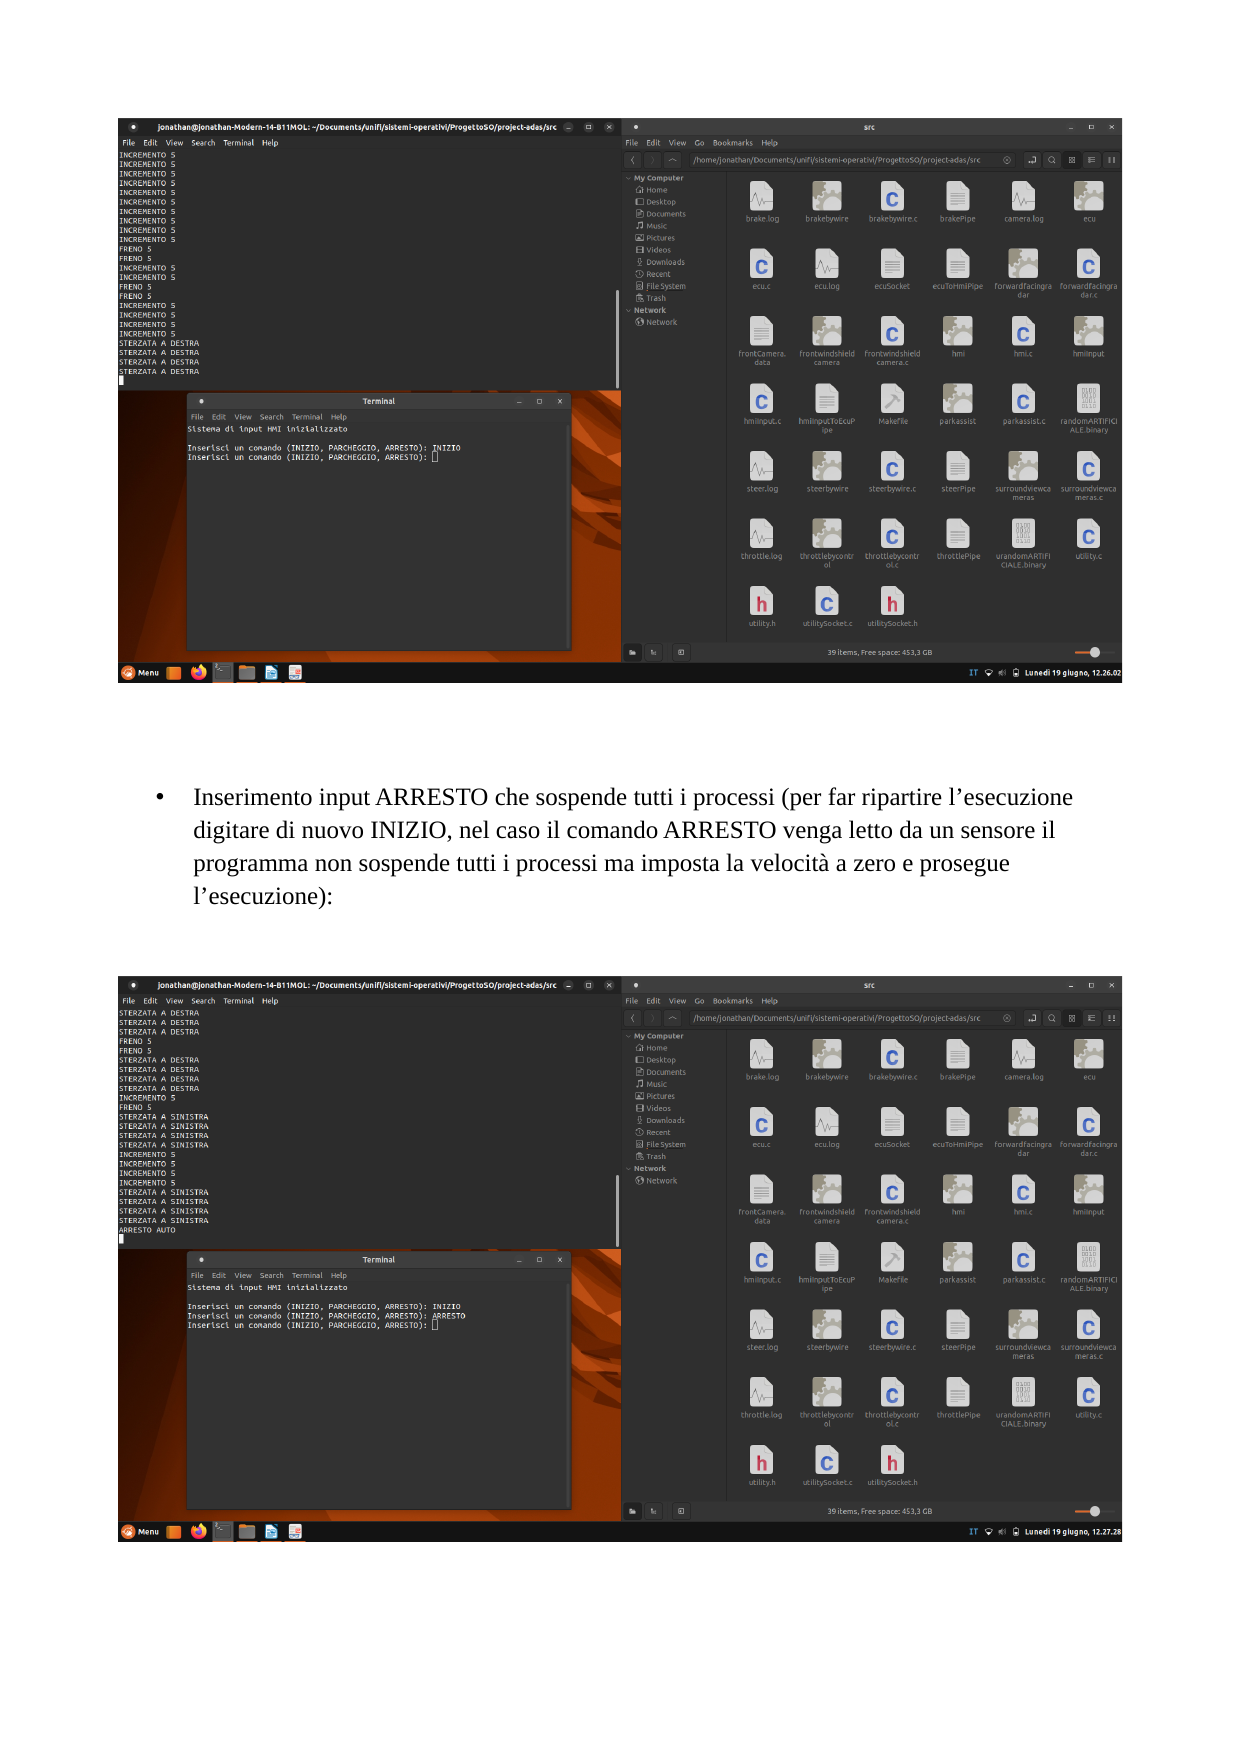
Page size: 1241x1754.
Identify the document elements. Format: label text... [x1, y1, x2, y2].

picture [118, 118, 1123, 683]
list Inserimento input ARRESTO che sospende tutti i processi (per far ripartire l’esecuzione digitare di nuovo INIZIO, nel caso il comando ARRESTO venga letto da un sensore il programma non sospende tutti i processi ma imposta la velocità a zero e prosegue l’esecuzione): [156, 782, 1122, 910]
picture [118, 976, 1123, 1542]
